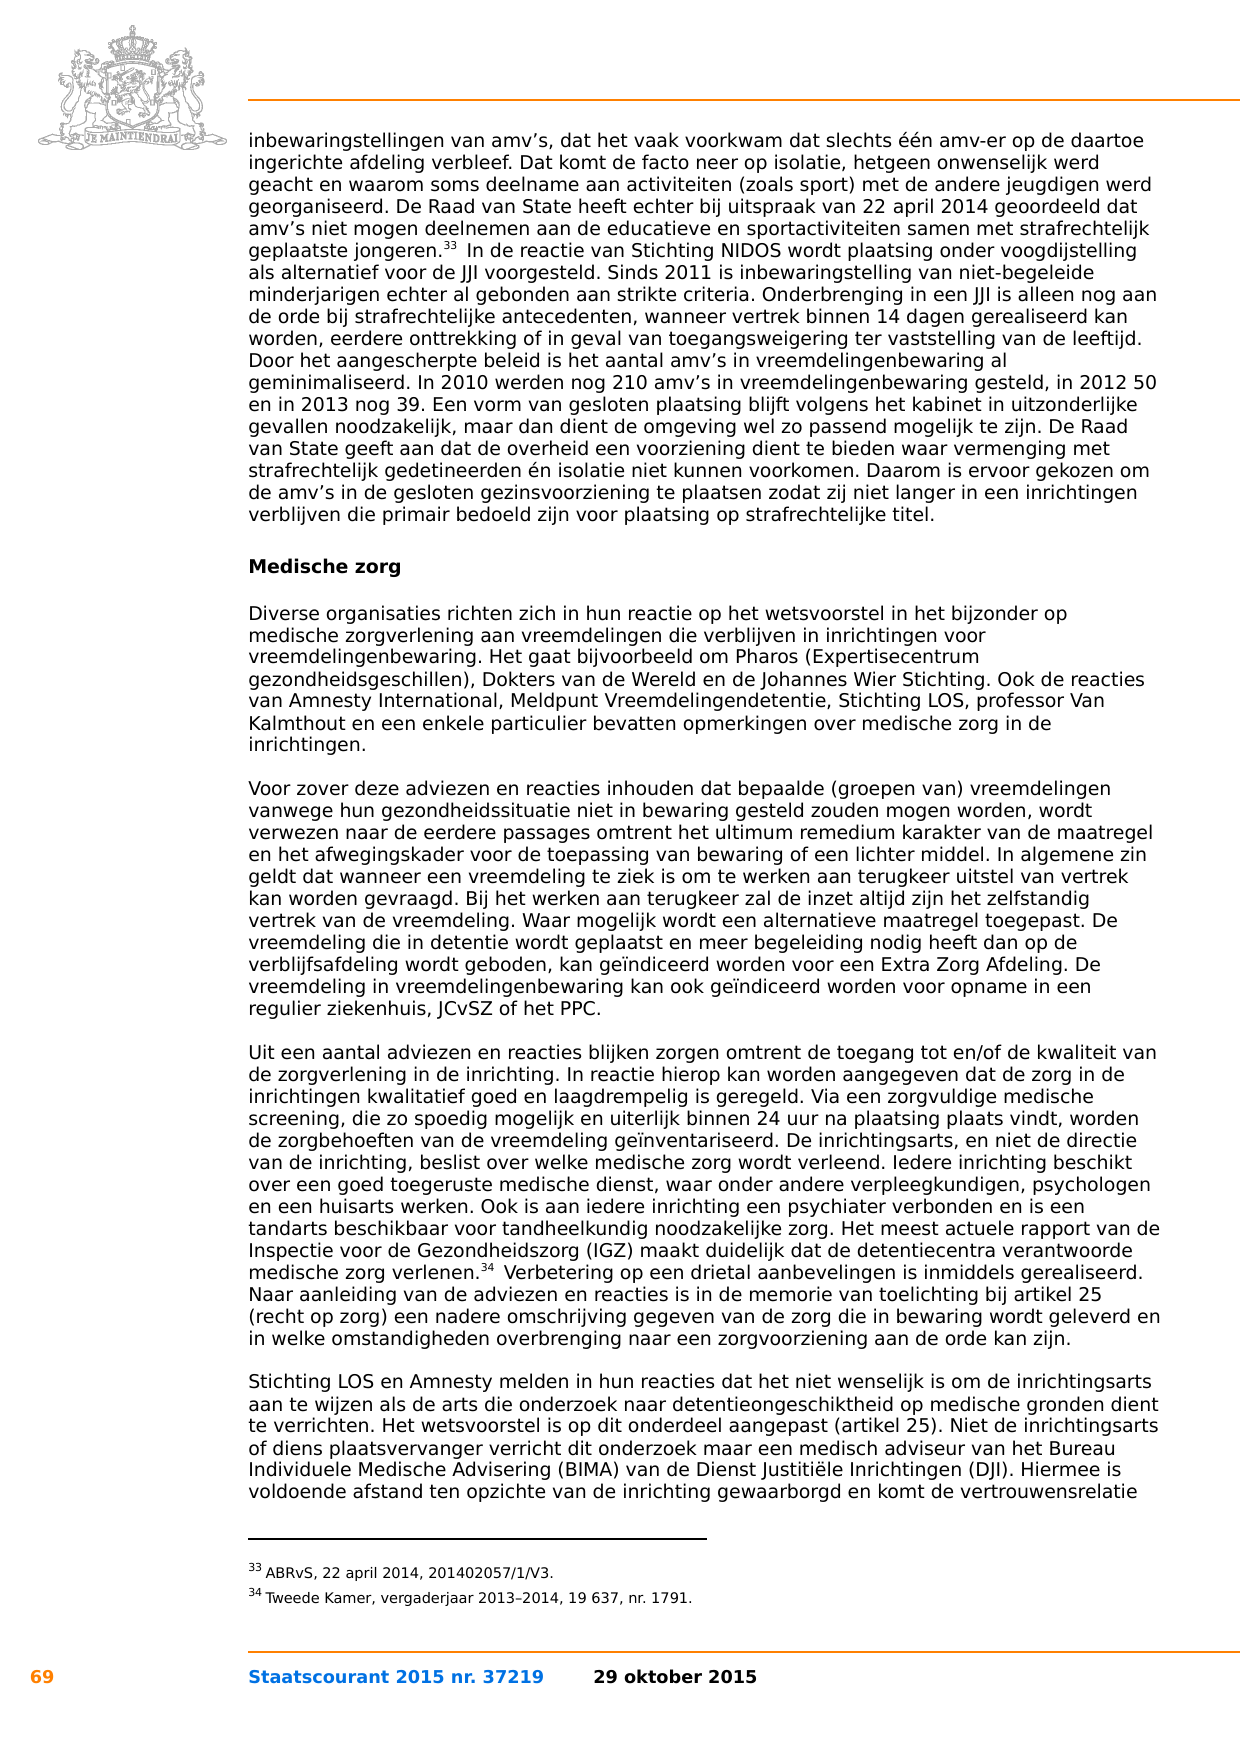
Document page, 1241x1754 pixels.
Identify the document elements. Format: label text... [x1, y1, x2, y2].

text Uit een aantal adviezen en reacties blijken zorgen omtrent de toegang tot en/of de kwaliteit van de zorgverlening in de inrichting. In reactie hierop kan worden aangegeven dat de zorg in de inrichtingen kwalitatief goed en laagdrempelig is geregeld. Via een zorgvuldige medische screening, die zo spoedig mogelijk en uiterlijk binnen 24 uur na plaatsing plaats vindt, worden de zorgbehoeften van de vreemdeling geïnventariseerd. De inrichtingsarts, en niet de directie van de inrichting, beslist over welke medische zorg wordt verleend. Iedere inrichting beschikt over een goed toegeruste medische dienst, waar onder andere verpleegkundigen, psychologen en een huisarts werken. Ook is aan iedere inrichting een psychiater verbonden en is een tandarts beschikbaar voor tandheelkundig noodzakelijke zorg. Het meest actuele rapport van de Inspectie voor de Gezondheidszorg (IGZ) maakt duidelijk dat de detentiecentra verantwoorde medische zorg verlenen. Verbetering op een drietal aanbevelingen is inmiddels gerealiseerd. Naar aanleiding van de adviezen en reacties is in de memorie van toelichting bij artikel 25 (recht op zorg) een nadere omschrijving gegeven van de zorg die in bewaring wordt geleverd en in welke omstandigheden overbrenging naar een zorgvoorziening aan de orde kan zijn. [248, 1042, 1163, 1349]
text Voor zover deze adviezen en reacties inhouden dat bepaalde (groepen van) vreemdelingen vanwege hun gezondheidssituatie niet in bewaring gesteld zouden mogen worden, wordt verwezen naar de eerdere passages omtrent het ultimum remedium karakter van de maatregel en het afwegingskader voor de toepassing van bewaring of een lichter middel. In algemene zin geldt dat wanneer een vreemdeling te ziek is om te werken aan terugkeer uitstel van vertrek kan worden gevraagd. Bij het werken aan terugkeer zal de inzet altijd zijn het zelfstandig vertrek van de vreemdeling. Waar mogelijk wordt een alternatieve maatregel toegepast. De vreemdeling die in detentie wordt geplaatst en meer begeleiding nodig heeft dan op de verblijfsafdeling wordt geboden, kan geïndiceerd worden voor een Extra Zorg Afdeling. De vreemdeling in vreemdelingenbewaring kan ook geïndiceerd worden voor opname in een regulier ziekenhuis, JCvSZ of het PPC. [248, 778, 1163, 1020]
text inbewaringstellingen van amv’s, dat het vaak voorkwam dat slechts één amv-er op de daartoe ingerichte afdeling verbleef. Dat komt de facto neer op isolatie, hetgeen onwenselijk werd geacht en waarom soms deelname aan activiteiten (zoals sport) met de andere jeugdigen werd georganiseerd. De Raad van State heeft echter bij uitspraak van 22 april 2014 geoordeeld dat amv’s niet mogen deelnemen aan de educatieve en sportactiviteiten samen met strafrechtelijk geplaatste jongeren. In de reactie van Stichting NIDOS wordt plaatsing onder voogdijstelling als alternatief voor de JJI voorgesteld. Sinds 2011 is inbewaringstelling van niet-begeleide minderjarigen echter al gebonden aan strikte criteria. Onderbrenging in een JJI is alleen nog aan de orde bij strafrechtelijke antecedenten, wanneer vertrek binnen 14 dagen gerealiseerd kan worden, eerdere onttrekking of in geval van toegangsweigering ter vaststelling van de leeftijd. Door het aangescherpte beleid is het aantal amv’s in vreemdelingenbewaring al geminimaliseerd. In 2010 werden nog 210 amv’s in vreemdelingenbewaring gesteld, in 2012 50 en in 2013 nog 39. Een vorm van gesloten plaatsing blijft volgens het kabinet in uitzonderlijke gevallen noodzakelijk, maar dan dient de omgeving wel zo passend mogelijk te zijn. De Raad van State geeft aan dat de overheid een voorziening dient te bieden waar vermenging met strafrechtelijk gedetineerden én isolatie niet kunnen voorkomen. Daarom is ervoor gekozen om de amv’s in de gesloten gezinsvoorziening te plaatsen zodat zij niet langer in een inrichtingen verblijven die primair bedoeld zijn voor plaatsing op strafrechtelijke titel. [248, 130, 1163, 526]
text Stichting LOS en Amnesty melden in hun reacties dat het niet wenselijk is om de inrichtingsarts aan te wijzen als de arts die onderzoek naar detentieongeschiktheid op medische gronden dient te verrichten. Het wetsvoorstel is op dit onderdeel aangepast (artikel 25). Niet de inrichtingsarts of diens plaatsvervanger verricht dit onderzoek maar een medisch adviseur van het Bureau Individuele Medische Advisering (BIMA) van de Dienst Justitiële Inrichtingen (DJI). Hiermee is voldoende afstand ten opzichte van de inrichting gewaarborgd en komt de vertrouwensrelatie [248, 1371, 1163, 1503]
subtitle Medische zorg [248, 556, 1163, 577]
text Diverse organisaties richten zich in hun reactie op het wetsvoorstel in het bijzonder op medische zorgverlening aan vreemdelingen die verblijven in inrichtingen voor vreemdelingenbewaring. Het gaat bijvoorbeeld om Pharos (Expertisecentrum gezondheidsgeschillen), Dokters van de Wereld en de Johannes Wier Stichting. Ook de reacties van Amnesty International, Meldpunt Vreemdelingendetentie, Stichting LOS, professor Van Kalmthout en een enkele particulier bevatten opmerkingen over medische zorg in de inrichtingen. [248, 602, 1163, 756]
text Tweede Kamer, vergaderjaar 2013–2014, 19 637, nr. 1791. [248, 1586, 1163, 1608]
picture [38, 25, 227, 150]
text ABRvS, 22 april 2014, 201402057/1/V3. [248, 1561, 1163, 1583]
